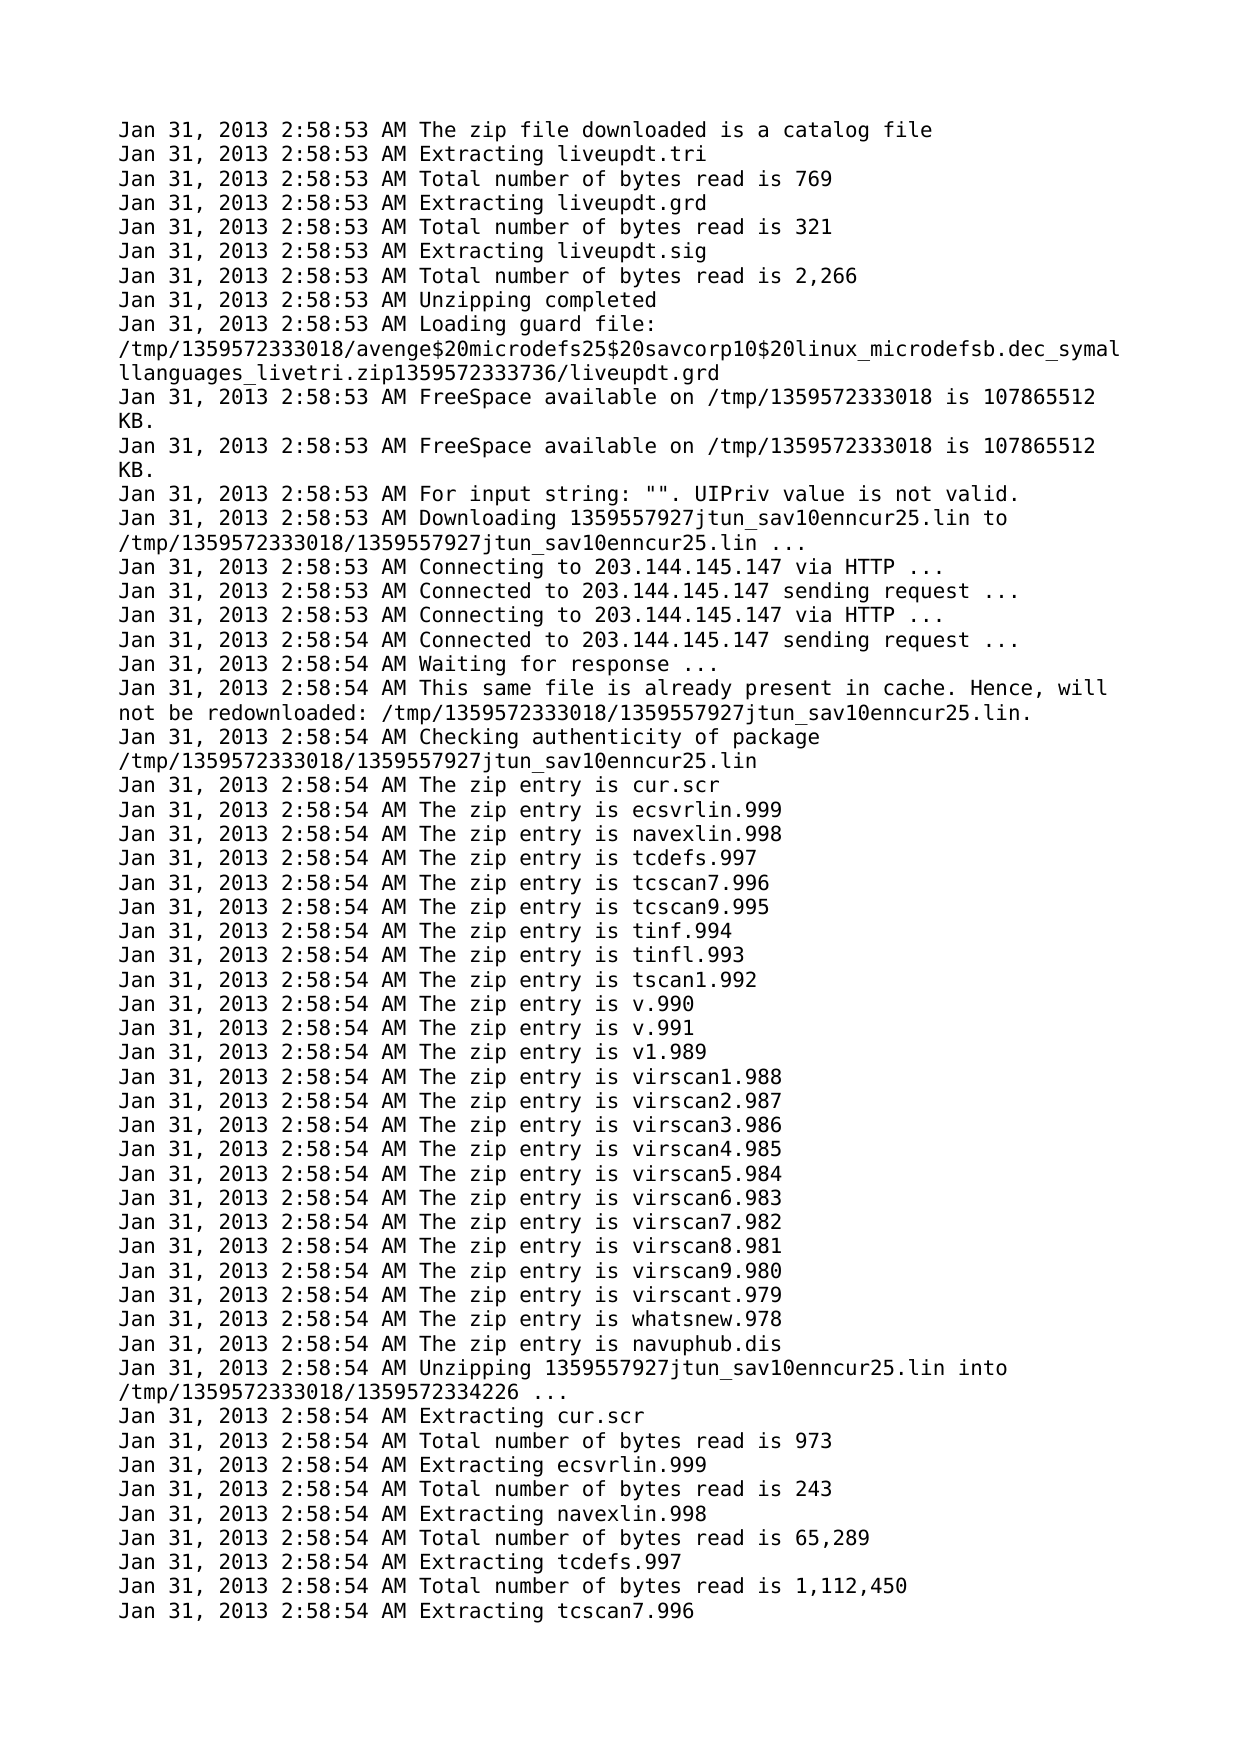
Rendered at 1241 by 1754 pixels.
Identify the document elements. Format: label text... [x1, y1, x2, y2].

text Jan 31, 2013 2:58:54 AM The zip entry is virscan3.986 [118, 1113, 1122, 1137]
text Jan 31, 2013 2:58:53 AM For input string: "". UIPriv value is not valid. [118, 482, 1122, 506]
text Jan 31, 2013 2:58:53 AM Downloading 1359557927jtun_sav10enncur25.lin to /tmp/1359572333018/1359557927jtun_sav10enncur25.lin ... [118, 506, 1122, 555]
text Jan 31, 2013 2:58:54 AM Waiting for response ... [118, 652, 1122, 676]
text Jan 31, 2013 2:58:54 AM The zip entry is tcscan7.996 [118, 871, 1122, 895]
text Jan 31, 2013 2:58:54 AM The zip entry is virscant.979 [118, 1283, 1122, 1307]
text Jan 31, 2013 2:58:54 AM The zip entry is ecsvrlin.999 [118, 798, 1122, 822]
text Jan 31, 2013 2:58:53 AM FreeSpace available on /tmp/1359572333018 is 107865512 KB. [118, 385, 1122, 434]
text Jan 31, 2013 2:58:54 AM Total number of bytes read is 1,112,450 [118, 1574, 1122, 1599]
text Jan 31, 2013 2:58:53 AM Connecting to 203.144.145.147 via HTTP ... [118, 603, 1122, 628]
text Jan 31, 2013 2:58:54 AM Total number of bytes read is 65,289 [118, 1526, 1122, 1550]
text Jan 31, 2013 2:58:54 AM The zip entry is tinfl.993 [118, 943, 1122, 968]
text Jan 31, 2013 2:58:54 AM The zip entry is navexlin.998 [118, 822, 1122, 846]
text Jan 31, 2013 2:58:54 AM The zip entry is whatsnew.978 [118, 1307, 1122, 1332]
text Jan 31, 2013 2:58:53 AM FreeSpace available on /tmp/1359572333018 is 107865512 KB. [118, 434, 1122, 482]
text Jan 31, 2013 2:58:53 AM Extracting liveupdt.sig [118, 239, 1122, 264]
text Jan 31, 2013 2:58:54 AM Extracting navexlin.998 [118, 1502, 1122, 1526]
text Jan 31, 2013 2:58:54 AM The zip entry is virscan8.981 [118, 1234, 1122, 1259]
text Jan 31, 2013 2:58:54 AM The zip entry is v1.989 [118, 1040, 1122, 1065]
text Jan 31, 2013 2:58:54 AM The zip entry is virscan7.982 [118, 1210, 1122, 1234]
text Jan 31, 2013 2:58:54 AM The zip entry is virscan5.984 [118, 1162, 1122, 1186]
text Jan 31, 2013 2:58:53 AM Total number of bytes read is 321 [118, 215, 1122, 239]
text Jan 31, 2013 2:58:54 AM Extracting tcscan7.996 [118, 1599, 1122, 1623]
text Jan 31, 2013 2:58:54 AM This same file is already present in cache. Hence, will not be redownloaded: /tmp/1359572333018/1359557927jtun_sav10enncur25.lin. [118, 676, 1122, 725]
text Jan 31, 2013 2:58:53 AM Extracting liveupdt.grd [118, 191, 1122, 215]
text Jan 31, 2013 2:58:54 AM Total number of bytes read is 973 [118, 1429, 1122, 1453]
text Jan 31, 2013 2:58:53 AM Connecting to 203.144.145.147 via HTTP ... [118, 555, 1122, 579]
text Jan 31, 2013 2:58:53 AM The zip file downloaded is a catalog file [118, 118, 1122, 142]
text Jan 31, 2013 2:58:54 AM Extracting cur.scr [118, 1404, 1122, 1429]
text Jan 31, 2013 2:58:54 AM The zip entry is virscan9.980 [118, 1259, 1122, 1283]
text Jan 31, 2013 2:58:54 AM The zip entry is tscan1.992 [118, 968, 1122, 992]
text Jan 31, 2013 2:58:54 AM Unzipping 1359557927jtun_sav10enncur25.lin into /tmp/1359572333018/1359572334226 ... [118, 1356, 1122, 1404]
text Jan 31, 2013 2:58:54 AM The zip entry is virscan2.987 [118, 1089, 1122, 1113]
text Jan 31, 2013 2:58:54 AM The zip entry is tcscan9.995 [118, 895, 1122, 919]
text Jan 31, 2013 2:58:54 AM The zip entry is v.990 [118, 992, 1122, 1016]
text Jan 31, 2013 2:58:54 AM Extracting ecsvrlin.999 [118, 1453, 1122, 1477]
text Jan 31, 2013 2:58:54 AM Extracting tcdefs.997 [118, 1550, 1122, 1574]
text Jan 31, 2013 2:58:53 AM Extracting liveupdt.tri [118, 142, 1122, 167]
text Jan 31, 2013 2:58:54 AM Connected to 203.144.145.147 sending request ... [118, 628, 1122, 652]
text Jan 31, 2013 2:58:54 AM The zip entry is tcdefs.997 [118, 846, 1122, 871]
text Jan 31, 2013 2:58:54 AM The zip entry is tinf.994 [118, 919, 1122, 943]
text Jan 31, 2013 2:58:54 AM The zip entry is navuphub.dis [118, 1332, 1122, 1356]
text Jan 31, 2013 2:58:53 AM Loading guard file: /tmp/1359572333018/avenge$20microdefs25$20savcorp10$20linux_microdefsb.dec_symalllanguages_livetri.zip1359572333736/liveupdt.grd [118, 312, 1122, 385]
text Jan 31, 2013 2:58:54 AM Total number of bytes read is 243 [118, 1477, 1122, 1502]
text Jan 31, 2013 2:58:53 AM Total number of bytes read is 769 [118, 167, 1122, 191]
text Jan 31, 2013 2:58:54 AM Checking authenticity of package /tmp/1359572333018/1359557927jtun_sav10enncur25.lin [118, 725, 1122, 773]
text Jan 31, 2013 2:58:54 AM The zip entry is virscan6.983 [118, 1186, 1122, 1210]
text Jan 31, 2013 2:58:54 AM The zip entry is virscan1.988 [118, 1065, 1122, 1089]
text Jan 31, 2013 2:58:54 AM The zip entry is cur.scr [118, 773, 1122, 798]
text Jan 31, 2013 2:58:54 AM The zip entry is virscan4.985 [118, 1137, 1122, 1162]
text Jan 31, 2013 2:58:53 AM Unzipping completed [118, 288, 1122, 312]
text Jan 31, 2013 2:58:53 AM Connected to 203.144.145.147 sending request ... [118, 579, 1122, 603]
text Jan 31, 2013 2:58:54 AM The zip entry is v.991 [118, 1016, 1122, 1040]
text Jan 31, 2013 2:58:53 AM Total number of bytes read is 2,266 [118, 264, 1122, 288]
